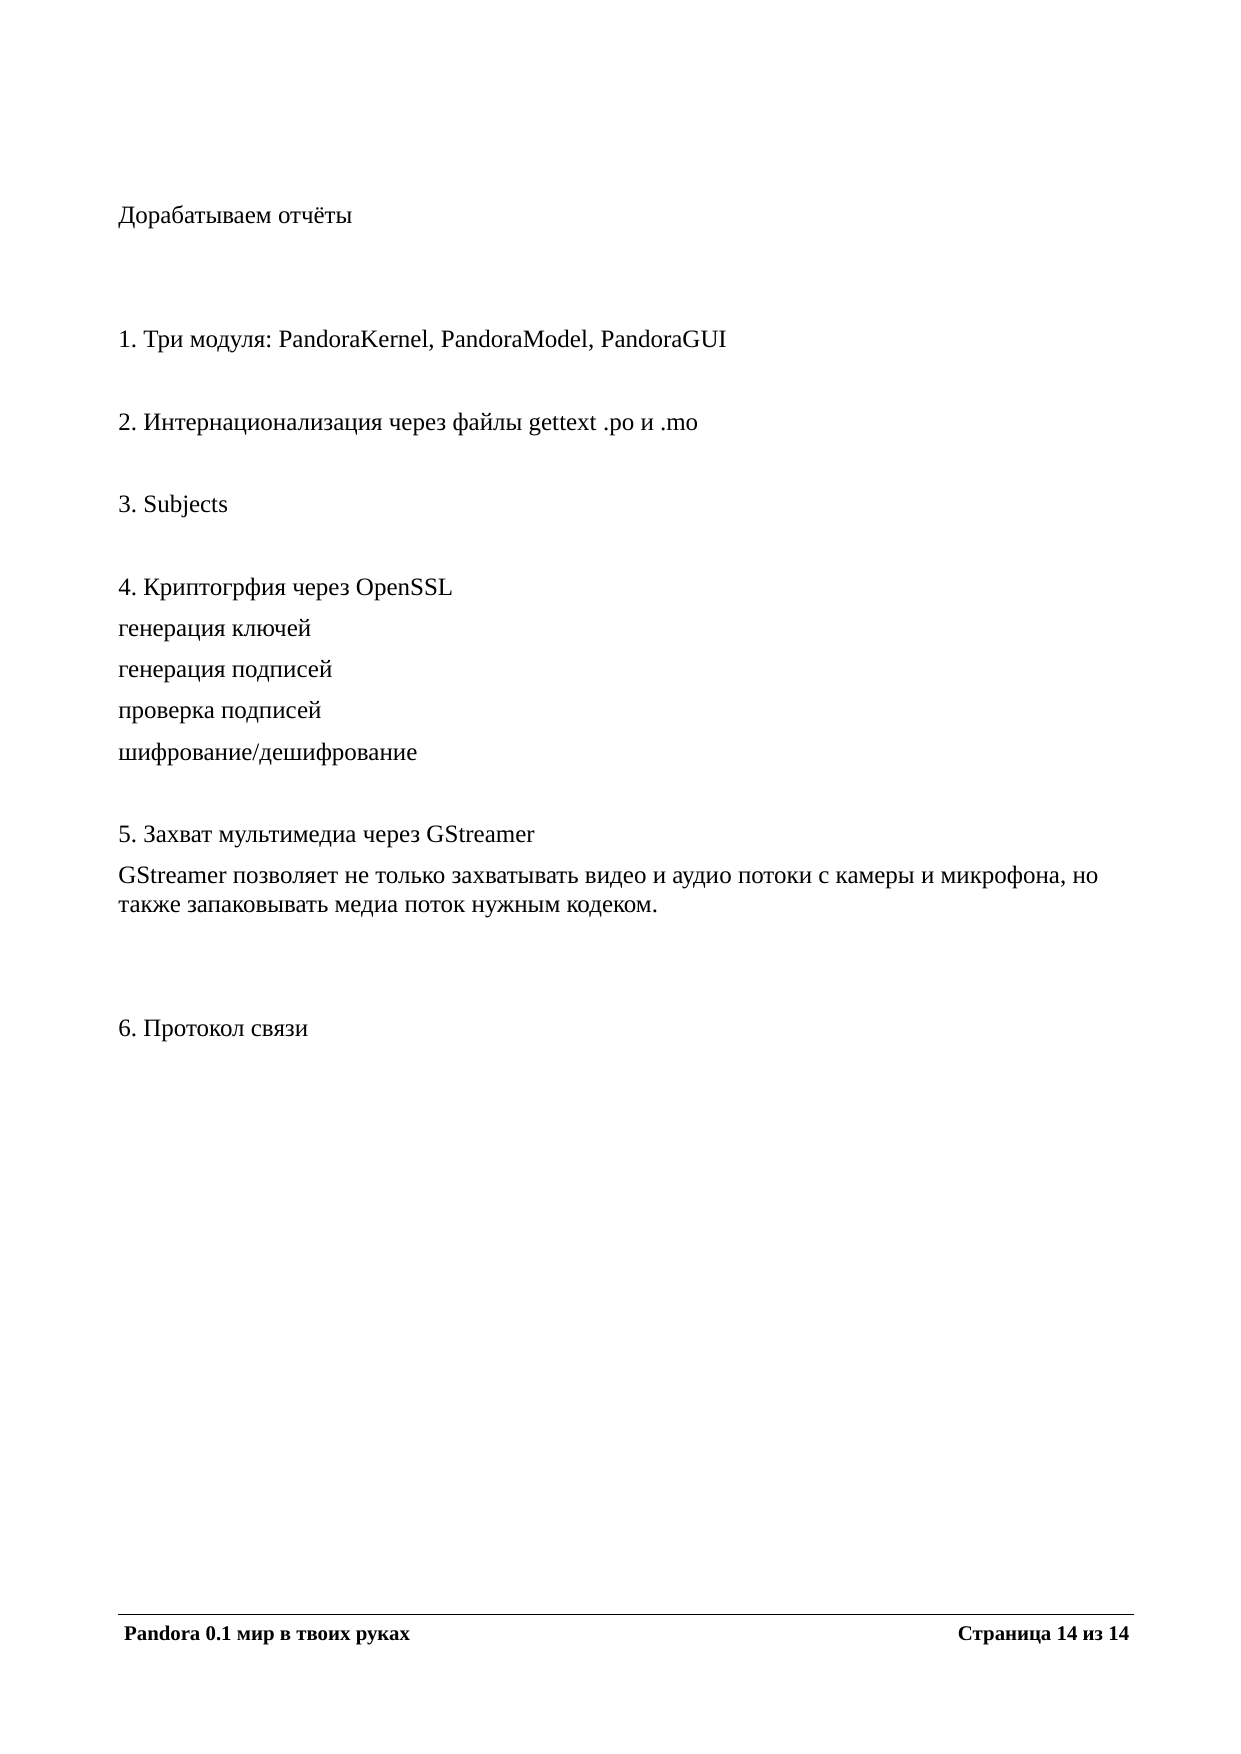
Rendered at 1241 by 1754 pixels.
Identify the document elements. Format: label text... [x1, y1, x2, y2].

text генерация подписей [118, 654, 1134, 683]
text шифрование/дешифрование [118, 737, 1134, 766]
text 6. Протокол связи [118, 1013, 1134, 1042]
text 1. Три модуля: PandoraKernel, PandoraModel, PandoraGUI [118, 324, 1134, 353]
text GStreamer позволяет не только захватывать видео и аудио потоки с камеры и микрофона, но также запаковывать медиа поток нужным кодеком. [118, 861, 1134, 918]
text 3. Subjects [118, 489, 1134, 518]
text проверка подписей [118, 696, 1134, 724]
text Дорабатываем отчёты [118, 201, 1134, 229]
text 4. Криптогрфия через OpenSSL [118, 572, 1134, 601]
text 5. Захват мультимедиа через GStreamer [118, 819, 1134, 848]
text генерация ключей [118, 613, 1134, 642]
text 2. Интернационализация через файлы gettext .po и .mo [118, 407, 1134, 436]
